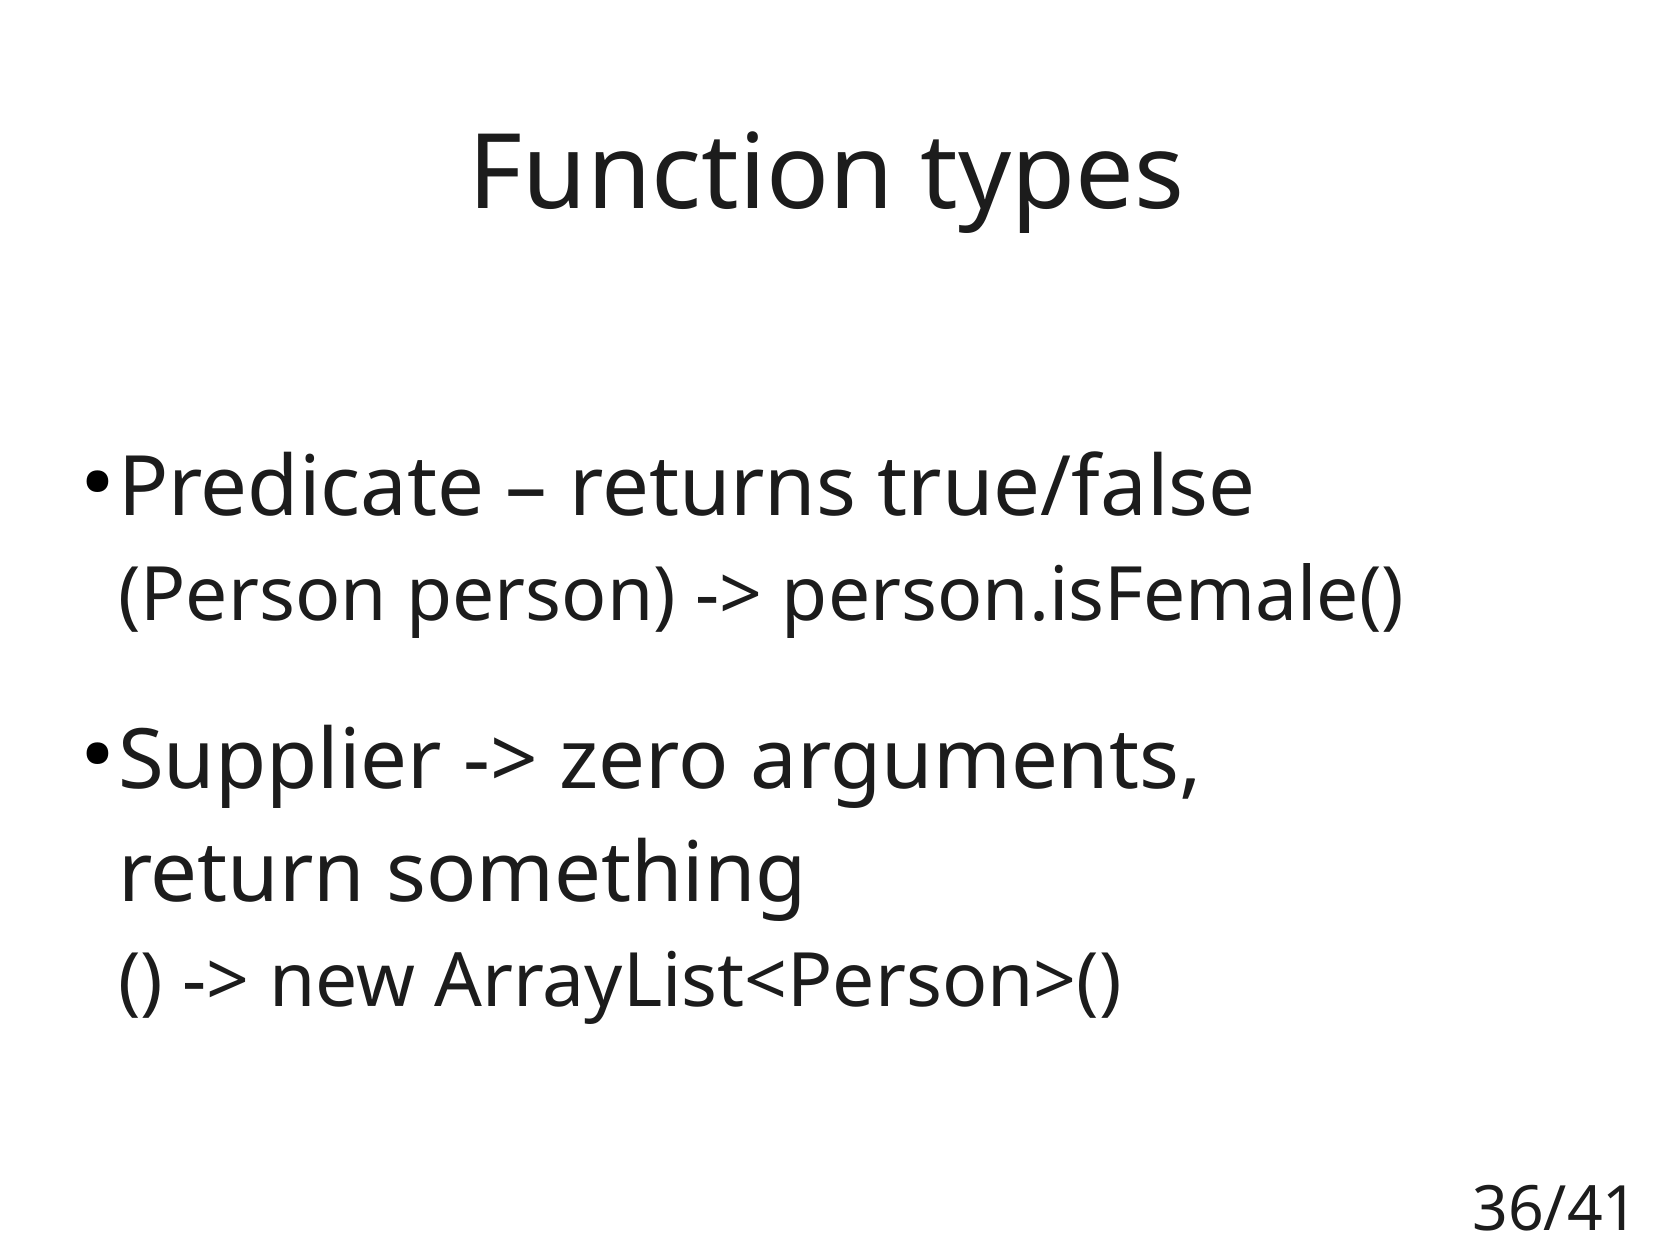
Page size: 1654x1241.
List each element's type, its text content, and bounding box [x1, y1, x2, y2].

subtitle Predicate – returns true/false (Person person) -> person.isFemale() Supplier -> zero arguments, return something () -> new ArrayList<Person>() [82, 257, 1571, 1142]
title Function types [82, 64, 1571, 257]
text_box <numer>/41 [1071, 1155, 1654, 1241]
